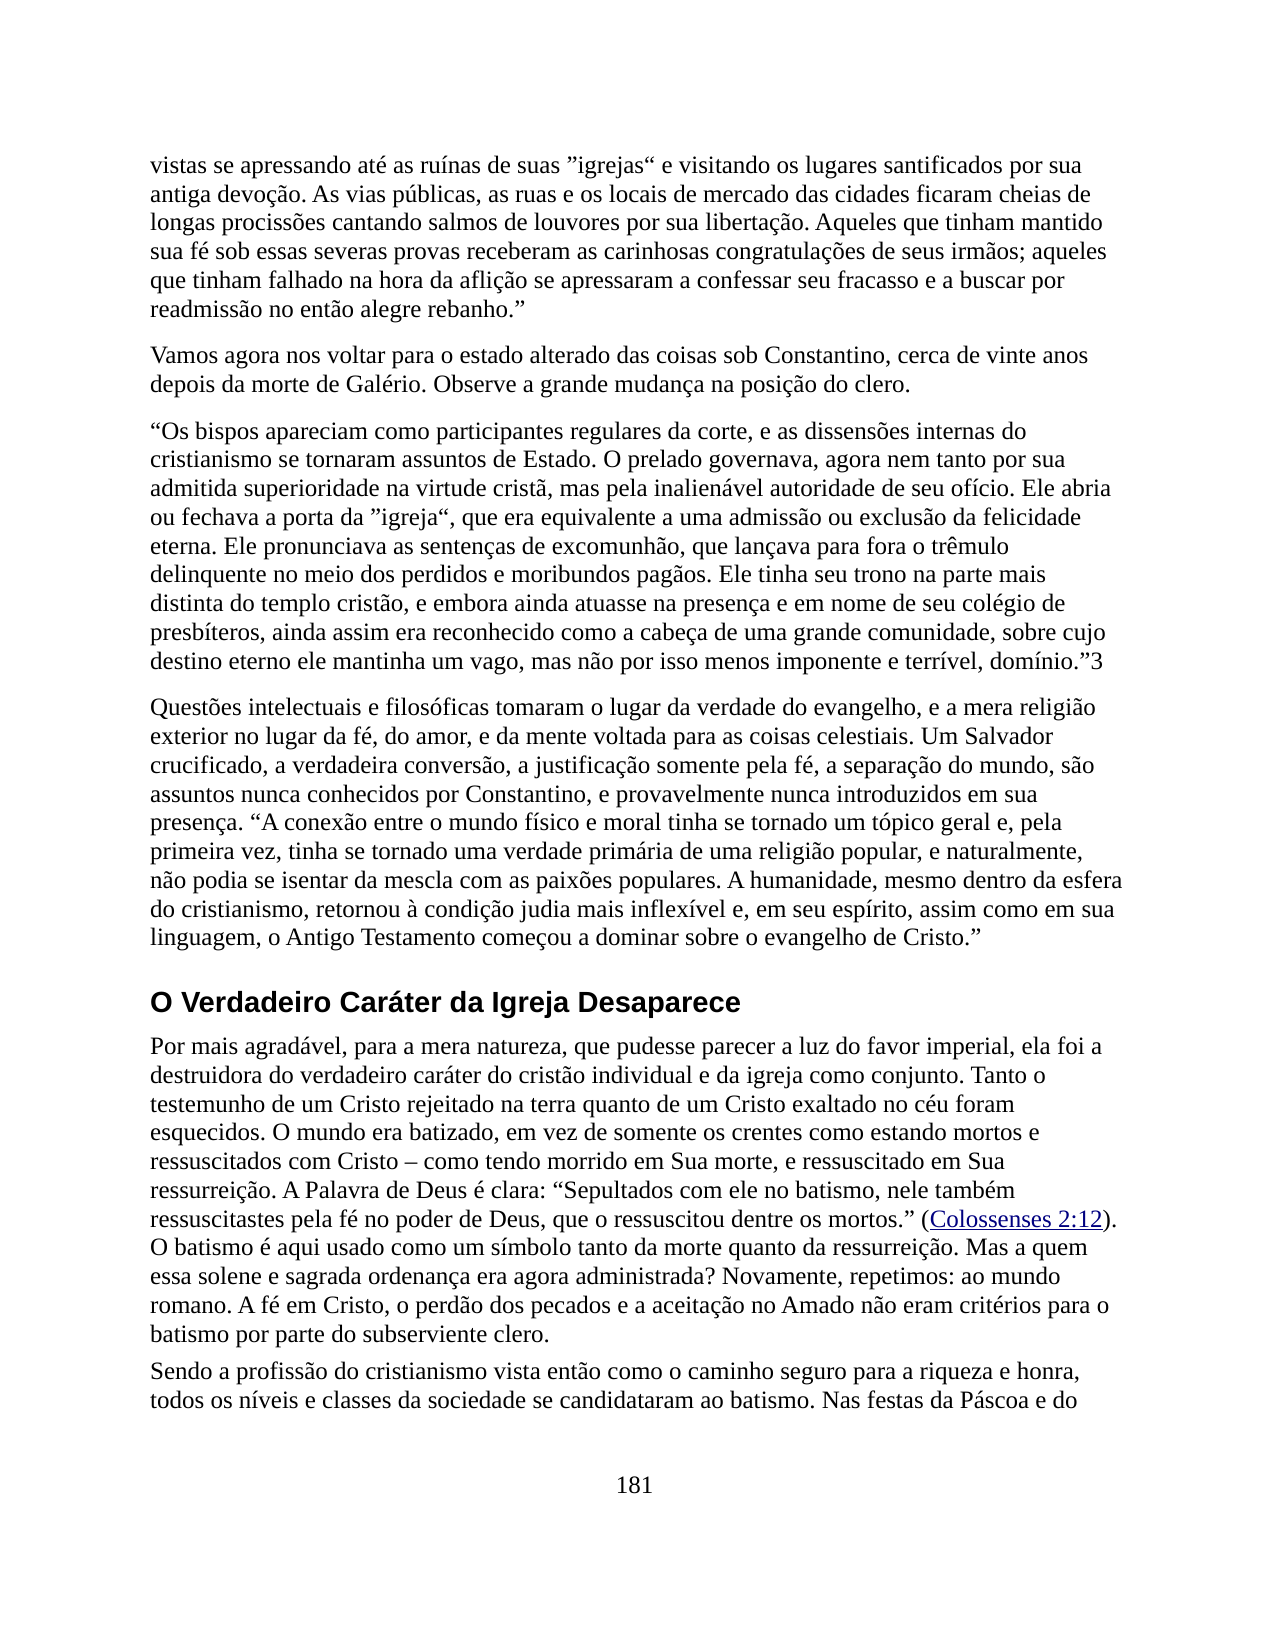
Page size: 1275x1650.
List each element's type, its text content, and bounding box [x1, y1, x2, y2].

text Sendo a profissão do cristianismo vista então como o caminho seguro para a riqueza e honra, todos os níveis e classes da sociedade se candidataram ao batismo. Nas festas da Páscoa e do [150, 1356, 1125, 1414]
text “Os bispos apareciam como participantes regulares da corte, e as dissensões internas do cristianismo se tornaram assuntos de Estado. O prelado governava, agora nem tanto por sua admitida superioridade na virtude cristã, mas pela inalienável autoridade de seu ofício. Ele abria ou fechava a porta da ”igreja“, que era equivalente a uma admissão ou exclusão da felicidade eterna. Ele pronunciava as sentenças de excomunhão, que lançava para fora o trêmulo delinquente no meio dos perdidos e moribundos pagãos. Ele tinha seu trono na parte mais distinta do templo cristão, e embora ainda atuasse na presença e em nome de seu colégio de presbíteros, ainda assim era reconhecido como a cabeça de uma grande comunidade, sobre cujo destino eterno ele mantinha um vago, mas não por isso menos imponente e terrível, domínio.”3 [150, 416, 1125, 674]
text Questões intelectuais e filosóficas tomaram o lugar da verdade do evangelho, e a mera religião exterior no lugar da fé, do amor, e da mente voltada para as coisas celestiais. Um Salvador crucificado, a verdadeira conversão, a justificação somente pela fé, a separação do mundo, são assuntos nunca conhecidos por Constantino, e provavelmente nunca introduzidos em sua presença. “A conexão entre o mundo físico e moral tinha se tornado um tópico geral e, pela primeira vez, tinha se tornado uma verdade primária de uma religião popular, e naturalmente, não podia se isentar da mescla com as paixões populares. A humanidade, mesmo dentro da esfera do cristianismo, retornou à condição judia mais inflexível e, em seu espírito, assim como em sua linguagem, o Antigo Testamento começou a dominar sobre o evangelho de Cristo.” [150, 692, 1125, 951]
subtitle O Verdadeiro Caráter da Igreja Desaparece [150, 985, 1125, 1019]
text vistas se apressando até as ruínas de suas ”igrejas“ e visitando os lugares santificados por sua antiga devoção. As vias públicas, as ruas e os locais de mercado das cidades ficaram cheias de longas procissões cantando salmos de louvores por sua libertação. Aqueles que tinham mantido sua fé sob essas severas provas receberam as carinhosas congratulações de seus irmãos; aqueles que tinham falhado na hora da aflição se apressaram a confessar seu fracasso e a buscar por readmissão no então alegre rebanho.” [150, 150, 1125, 322]
text Por mais agradável, para a mera natureza, que pudesse parecer a luz do favor imperial, ela foi a destruidora do verdadeiro caráter do cristão individual e da igreja como conjunto. Tanto o testemunho de um Cristo rejeitado na terra quanto de um Cristo exaltado no céu foram esquecidos. O mundo era batizado, em vez de somente os crentes como estando mortos e ressuscitados com Cristo – como tendo morrido em Sua morte, e ressuscitado em Sua ressurreição. A Palavra de Deus é clara: “Sepultados com ele no batismo, nele também ressuscitastes pela fé no poder de Deus, que o ressuscitou dentre os mortos.” (Colossenses 2:12). O batismo é aqui usado como um símbolo tanto da morte quanto da ressurreição. Mas a quem essa solene e sagrada ordenança era agora administrada? Novamente, repetimos: ao mundo romano. A fé em Cristo, o perdão dos pecados e a aceitação no Amado não eram critérios para o batismo por parte do subserviente clero. [150, 1031, 1125, 1347]
text Vamos agora nos voltar para o estado alterado das coisas sob Constantino, cerca de vinte anos depois da morte de Galério. Observe a grande mudança na posição do clero. [150, 340, 1125, 398]
